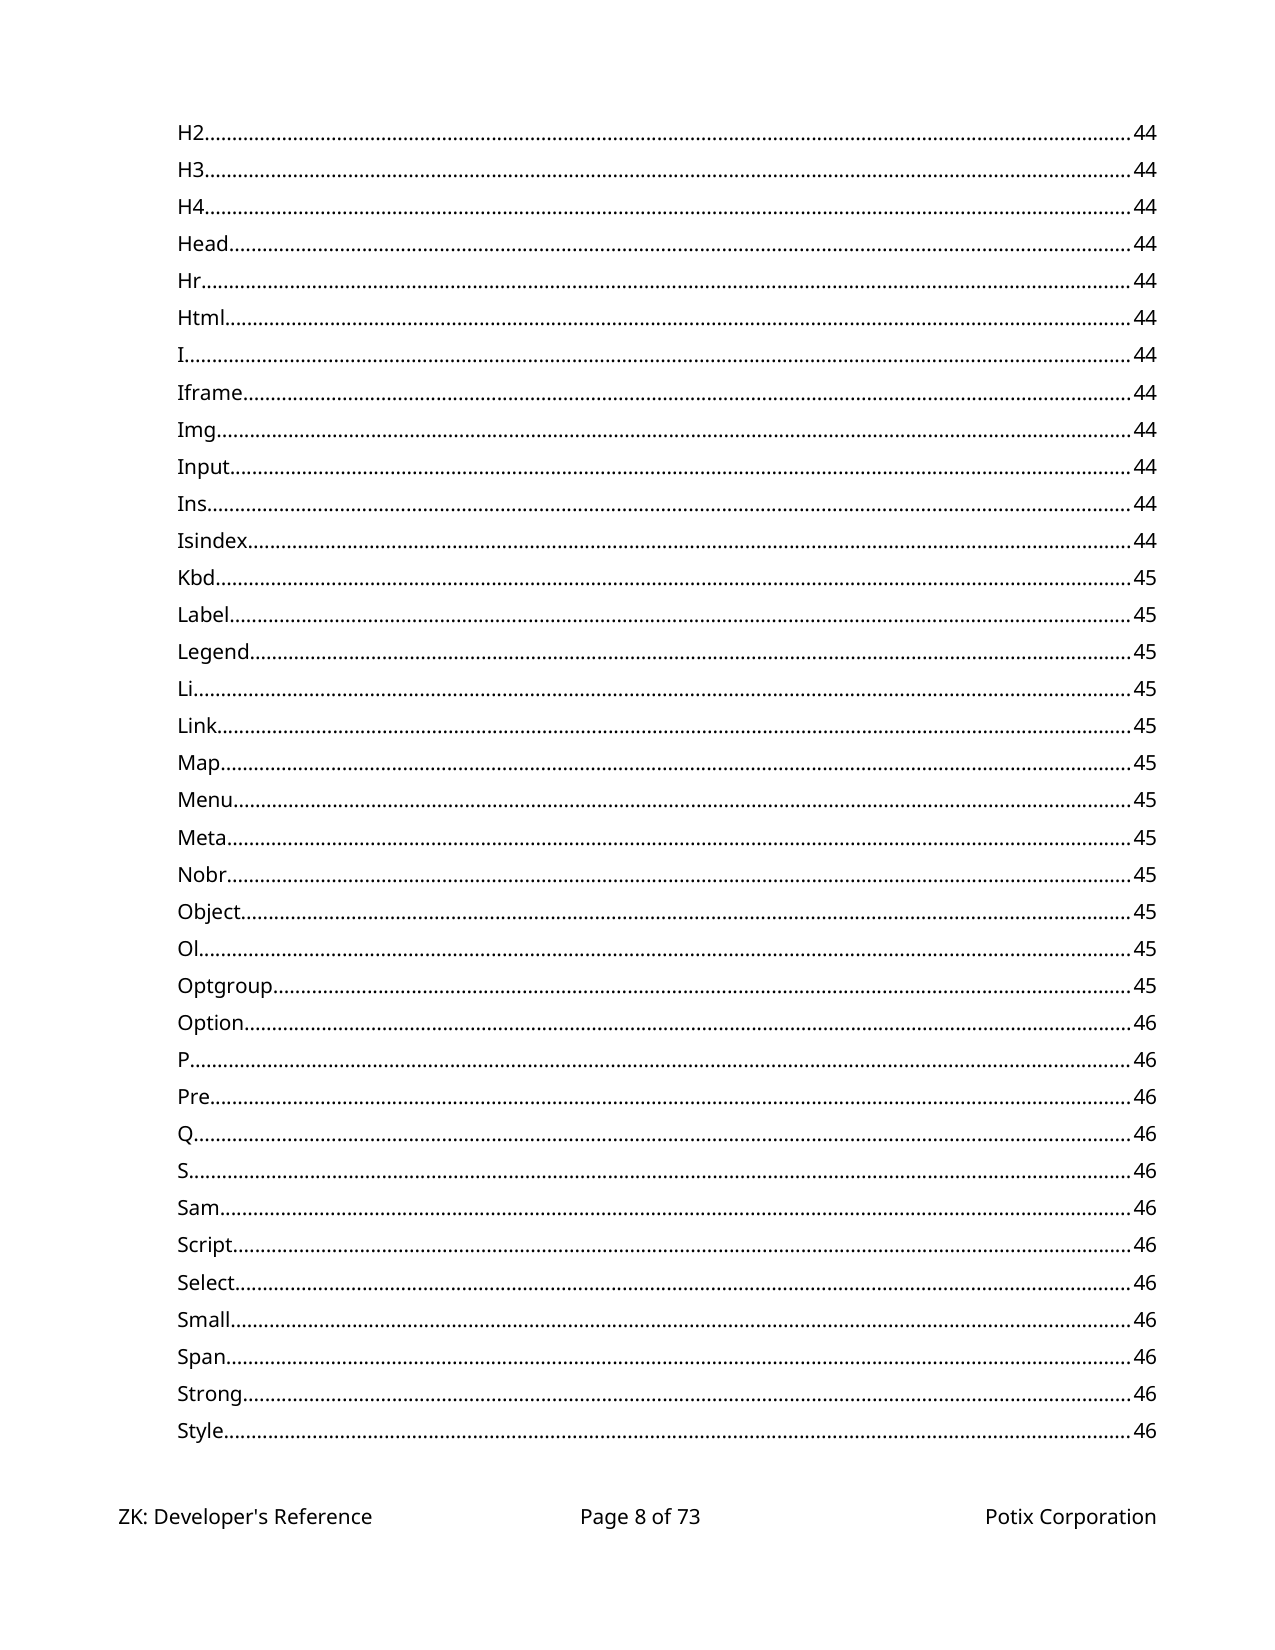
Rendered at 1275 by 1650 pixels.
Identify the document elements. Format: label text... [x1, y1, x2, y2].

text I 44 [177, 341, 1157, 369]
text Ol 45 [177, 934, 1157, 962]
text Pre 46 [177, 1082, 1157, 1111]
text Q 46 [177, 1119, 1157, 1148]
text Label 45 [177, 600, 1157, 628]
text S 46 [177, 1156, 1157, 1185]
text Sam 46 [177, 1193, 1157, 1222]
text Optgroup 45 [177, 971, 1157, 999]
text Link 45 [177, 711, 1157, 740]
text Meta 45 [177, 823, 1157, 851]
text Menu 45 [177, 786, 1157, 814]
text Hr 44 [177, 266, 1157, 295]
text Isindex 44 [177, 526, 1157, 554]
text Strong 46 [177, 1379, 1157, 1407]
text Kbd 45 [177, 563, 1157, 591]
text Html 44 [177, 303, 1157, 332]
text Li 45 [177, 674, 1157, 703]
text Script 46 [177, 1231, 1157, 1259]
text Span 46 [177, 1342, 1157, 1370]
text Option 46 [177, 1008, 1157, 1036]
text Map 45 [177, 748, 1157, 777]
text H4 44 [177, 192, 1157, 221]
text Object 45 [177, 897, 1157, 925]
text Input 44 [177, 452, 1157, 480]
text Ins 44 [177, 489, 1157, 517]
text Nobr 45 [177, 860, 1157, 888]
text Style 46 [177, 1416, 1157, 1444]
text P 46 [177, 1045, 1157, 1073]
text Iframe 44 [177, 378, 1157, 406]
text H2 44 [177, 118, 1157, 146]
text Select 46 [177, 1268, 1157, 1296]
text Legend 45 [177, 637, 1157, 666]
text H3 44 [177, 155, 1157, 183]
text Head 44 [177, 229, 1157, 258]
text Img 44 [177, 415, 1157, 443]
text Small 46 [177, 1305, 1157, 1333]
